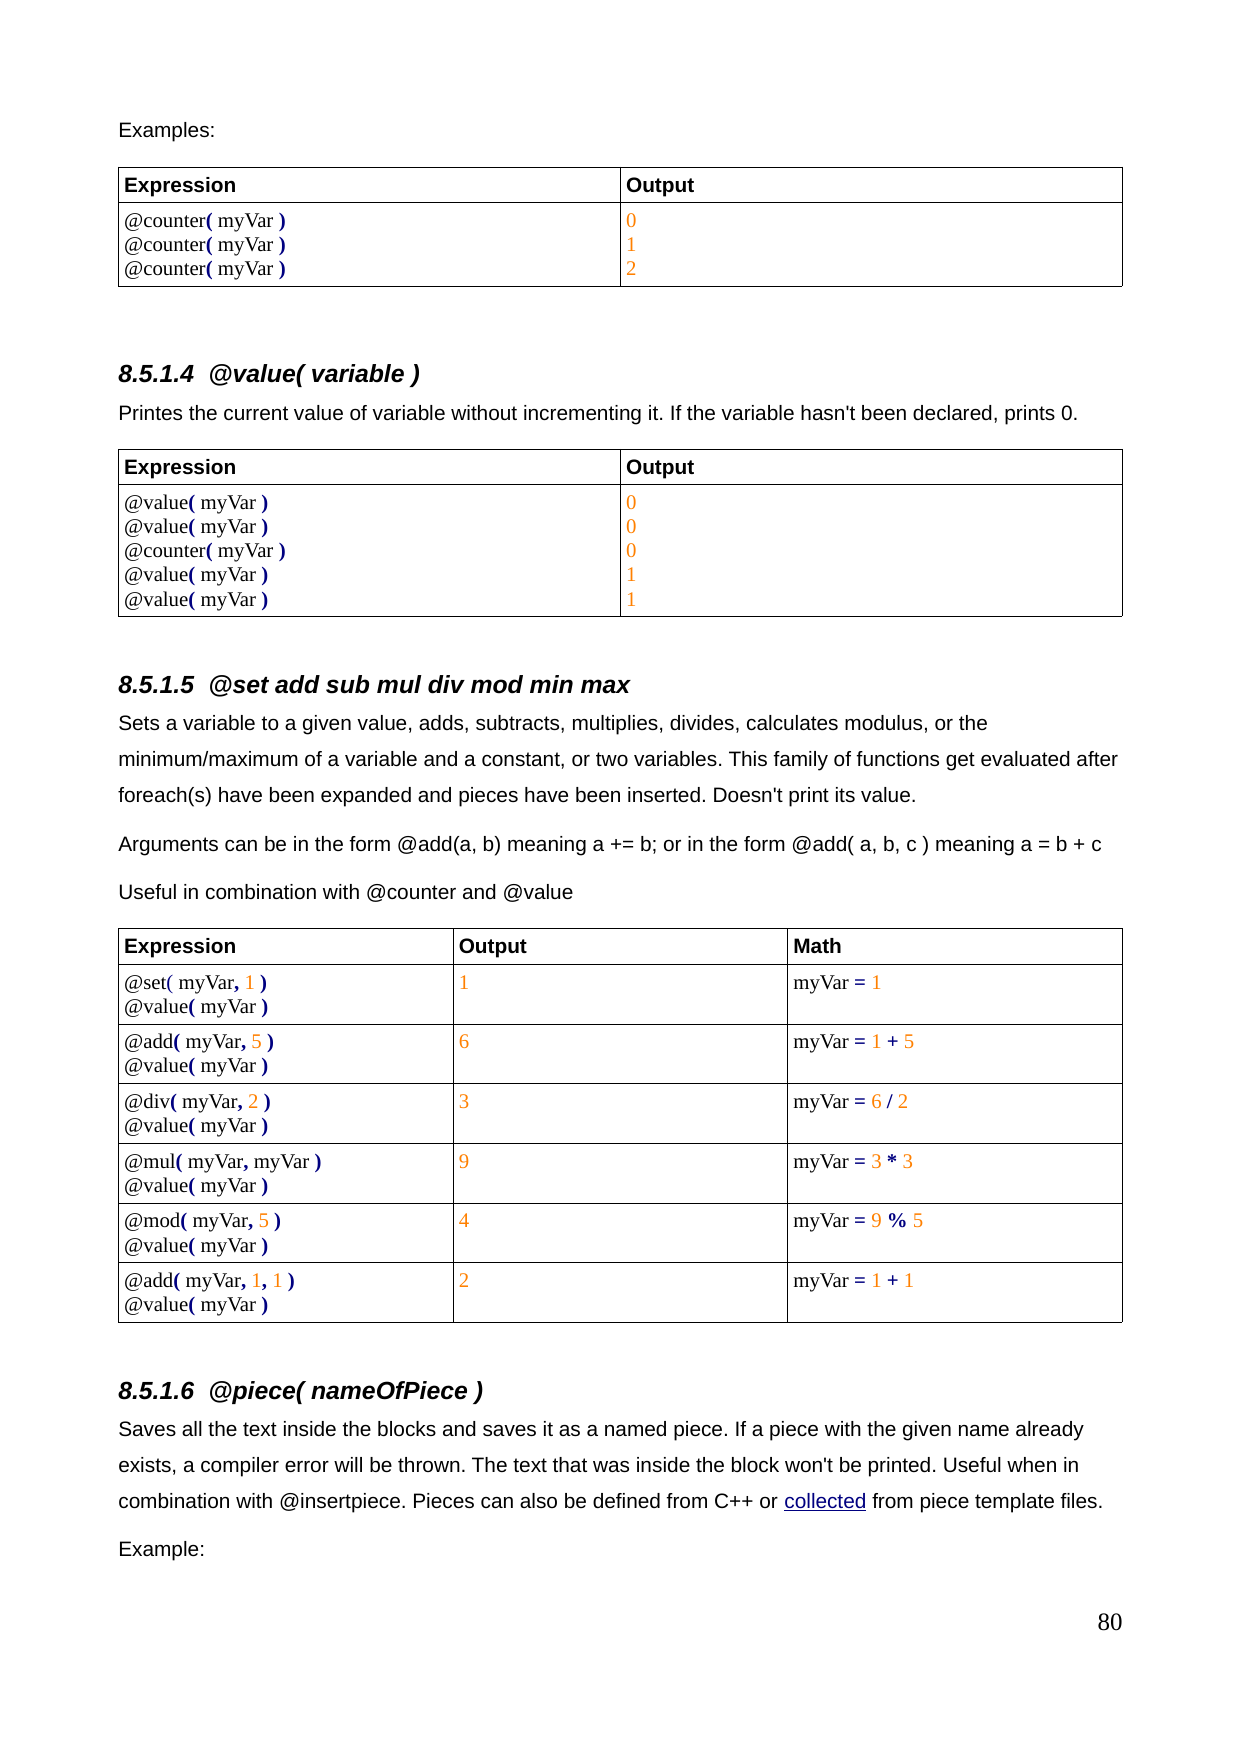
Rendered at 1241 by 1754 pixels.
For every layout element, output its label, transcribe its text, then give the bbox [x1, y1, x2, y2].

table_cell 3 [454, 1084, 787, 1143]
table_cell @mod( myVar, 5 ) @value( myVar ) [119, 1204, 453, 1262]
table_header Expression [119, 168, 620, 202]
table_cell 9 [454, 1144, 787, 1203]
subtitle @piece( nameOfPiece ) [118, 1376, 1122, 1404]
table_cell myVar = 3 * 3 [788, 1144, 1122, 1203]
table_cell @counter( myVar ) @counter( myVar ) @counter( myVar ) [119, 203, 620, 286]
table_header Expression [119, 450, 620, 484]
table_cell 4 [454, 1204, 787, 1262]
text Saves all the text inside the blocks and saves it as a named piece. If a piece with the given name already exists, a compiler error will be thrown. The text that was inside the block won't be printed. Useful when in combination with @insertpiece. Pieces can also be defined from C++ or collected from piece template files. [118, 1417, 1122, 1513]
table_cell 0 1 2 [621, 203, 1122, 286]
text Examples: [118, 118, 1122, 142]
table_cell @add( myVar, 5 ) @value( myVar ) [119, 1025, 453, 1083]
table_header Math [788, 929, 1122, 964]
subtitle @value( variable ) [118, 359, 1122, 388]
table_cell @add( myVar, 1, 1 ) @value( myVar ) [119, 1263, 453, 1322]
text Printes the current value of variable without incrementing it. If the variable hasn't been declared, prints 0. [118, 400, 1122, 424]
text Example: [118, 1537, 1122, 1561]
table_header Output [621, 450, 1122, 484]
table_cell 2 [454, 1263, 787, 1322]
text Arguments can be in the form @add(a, b) meaning a += b; or in the form @add( a, b, c ) meaning a = b + c [118, 831, 1122, 855]
text Sets a variable to a given value, adds, subtracts, multiplies, divides, calculates modulus, or the minimum/maximum of a variable and a constant, or two variables. This family of functions get evaluated after foreach(s) have been expanded and pieces have been inserted. Doesn't print its value. [118, 711, 1122, 807]
table_cell myVar = 6 / 2 [788, 1084, 1122, 1143]
table_cell 1 [454, 965, 787, 1023]
table_cell @mul( myVar, myVar ) @value( myVar ) [119, 1144, 453, 1203]
text Useful in combination with @counter and @value [118, 880, 1122, 904]
table_header Expression [119, 929, 453, 964]
table_cell myVar = 1 [788, 965, 1122, 1023]
table_cell 0 0 0 1 1 [621, 485, 1122, 616]
table_cell @div( myVar, 2 ) @value( myVar ) [119, 1084, 453, 1143]
table_cell myVar = 9 % 5 [788, 1204, 1122, 1262]
table_cell myVar = 1 + 5 [788, 1025, 1122, 1083]
table_header Output [454, 929, 787, 964]
table_cell @value( myVar ) @value( myVar ) @counter( myVar ) @value( myVar ) @value( myVar ) [119, 485, 620, 616]
table_cell @set( myVar, 1 ) @value( myVar ) [119, 965, 453, 1023]
subtitle @set add sub mul div mod min max [118, 670, 1122, 699]
table_cell 6 [454, 1025, 787, 1083]
table_cell myVar = 1 + 1 [788, 1263, 1122, 1322]
table_header Output [621, 168, 1122, 202]
